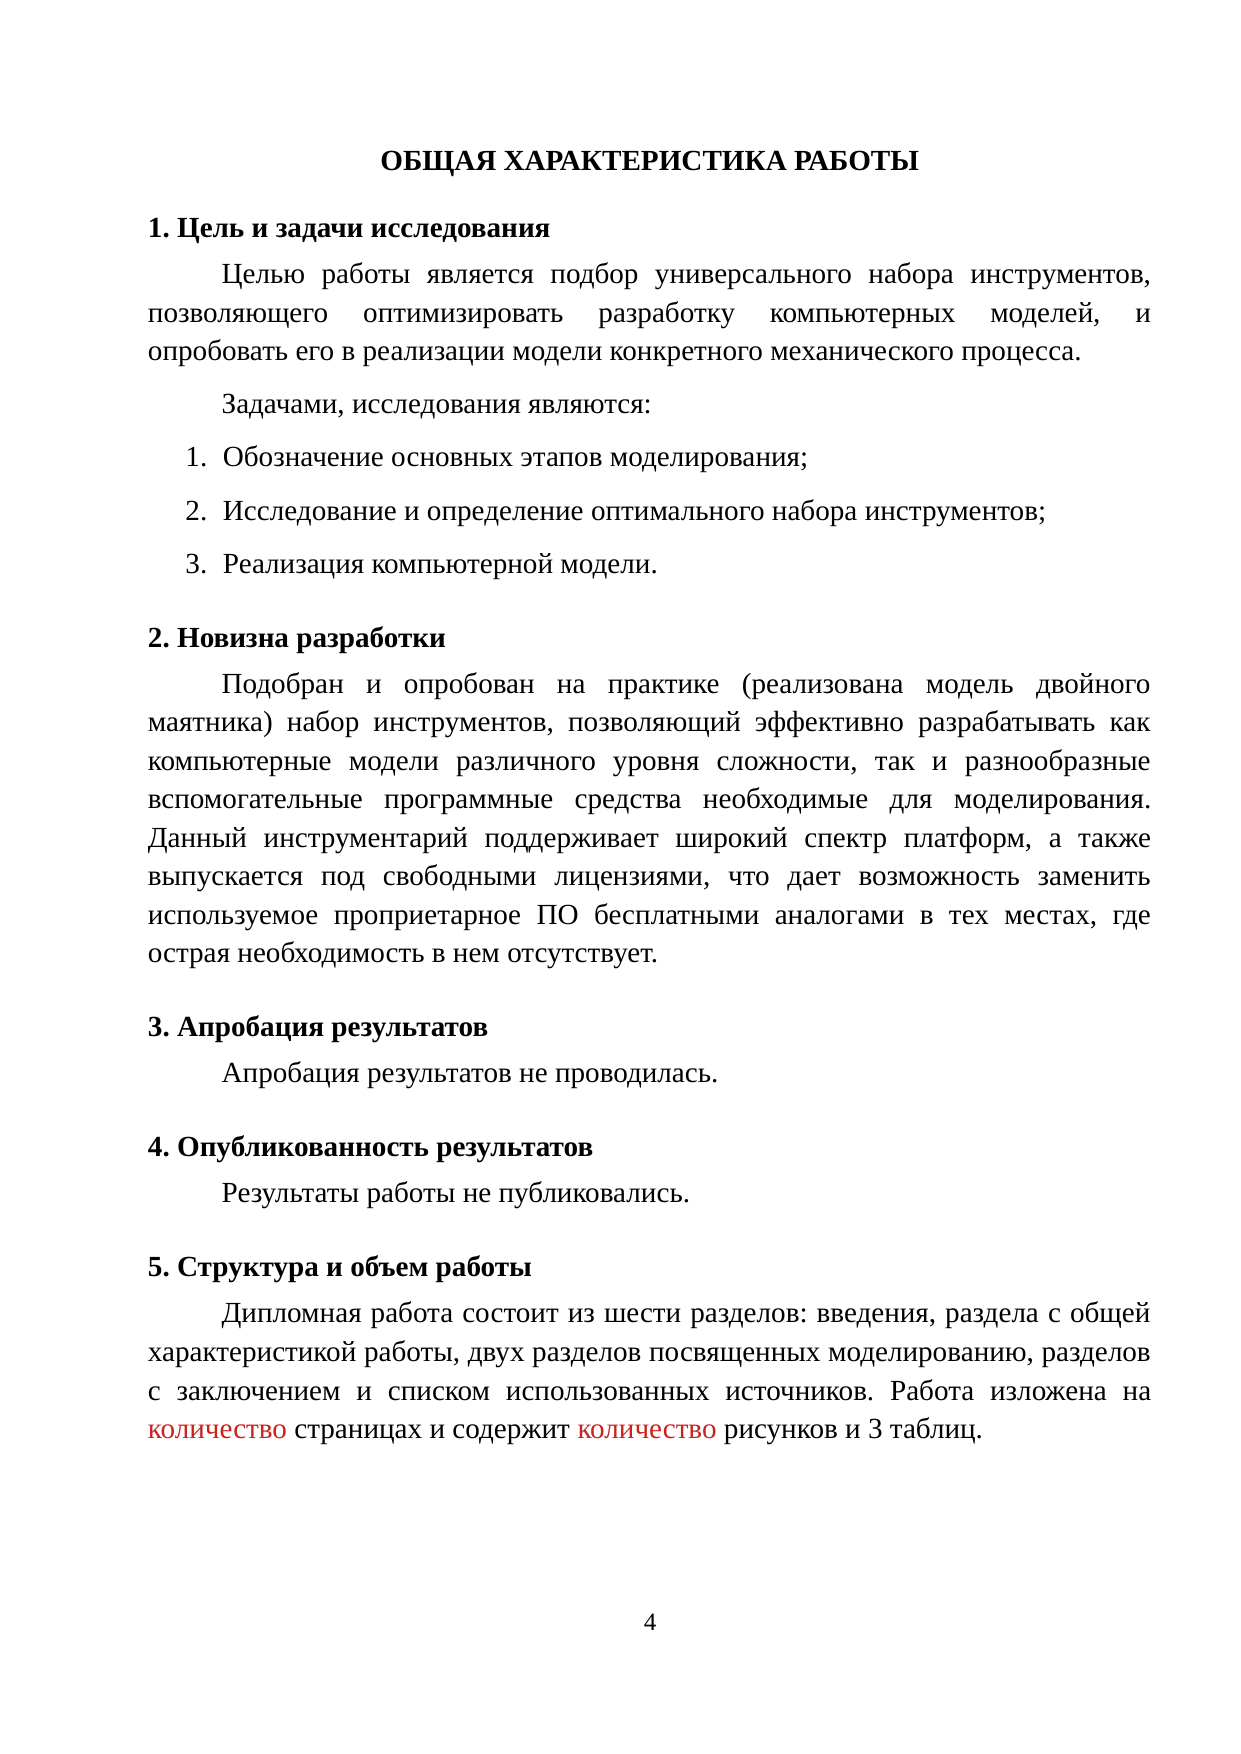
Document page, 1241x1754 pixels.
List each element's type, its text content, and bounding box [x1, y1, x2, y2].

subtitle ОБЩАЯ ХАРАКТЕРИСТИКА РАБОТЫ [148, 143, 1152, 177]
text Целью работы является подбор универсального набора инструментов, позволяющего оптимизировать разработку компьютерных моделей, и опробовать его в реализации модели конкретного механического процесса. [148, 256, 1152, 367]
text Подобран и опробован на практике (реализована модель двойного маятника) набор инструментов, позволяющий эффективно разрабатывать как компьютерные модели различного уровня сложности, так и разнообразные вспомогательные программные средства необходимые для моделирования. Данный инструментарий поддерживает широкий спектр платформ, а также выпускается под свободными лицензиями, что дает возможность заменить используемое проприетарное ПО бесплатными аналогами в тех местах, где острая необходимость в нем отсутствует. [148, 666, 1152, 969]
subtitle 1. Цель и задачи исследования [148, 210, 1152, 244]
text Задачами, исследования являются: [148, 386, 1152, 420]
list Реализация компьютерной модели. [185, 546, 1152, 579]
subtitle 4. Опубликованность результатов [148, 1129, 1152, 1163]
list Обозначение основных этапов моделирования; [185, 439, 1152, 473]
list Исследование и определение оптимального набора инструментов; [185, 493, 1152, 526]
text Результаты работы не публиковались. [148, 1176, 1152, 1209]
text Апробация результатов не проводилась. [148, 1056, 1152, 1089]
text Дипломная работа состоит из шести разделов: введения, раздела с общей характеристикой работы, двух разделов посвященных моделированию, разделов с заключением и списком использованных источников. Работа изложена на количество страницах и содержит количество рисунков и 3 таблиц. [148, 1296, 1152, 1445]
subtitle 3. Апробация результатов [148, 1009, 1152, 1043]
subtitle 2. Новизна разработки [148, 620, 1152, 653]
subtitle 5. Структура и объем работы [148, 1249, 1152, 1283]
